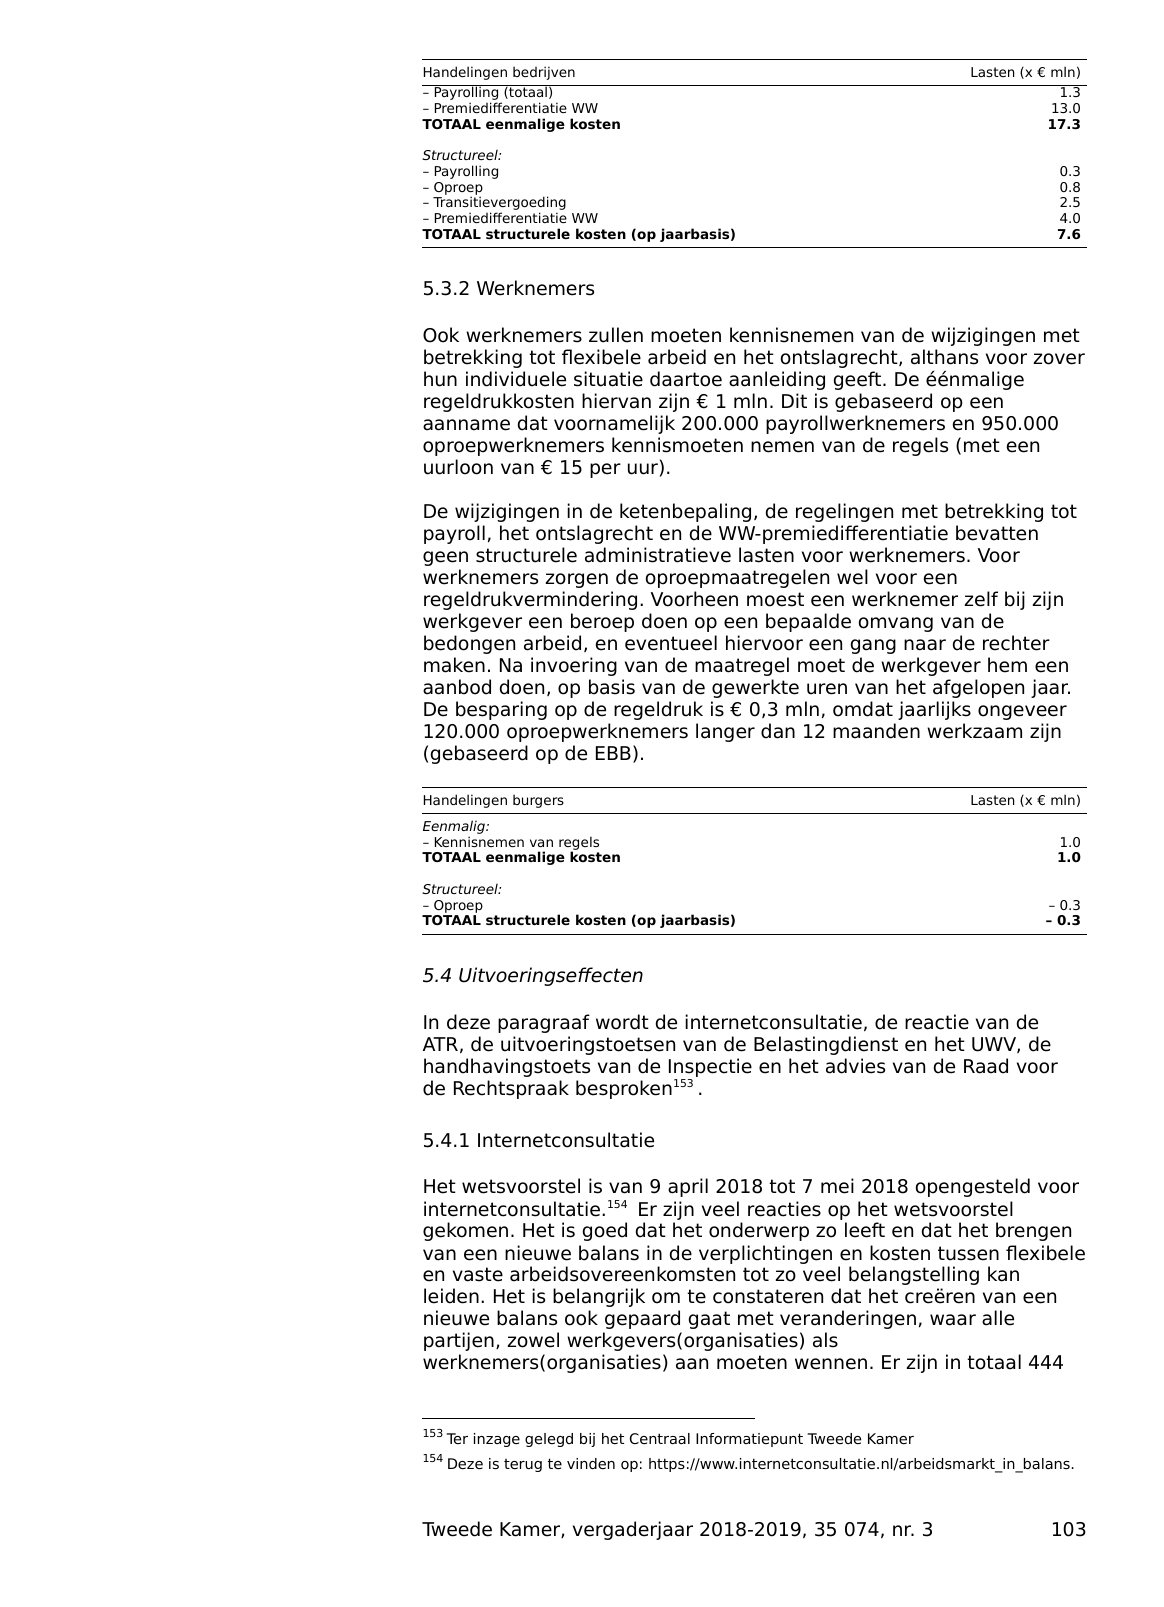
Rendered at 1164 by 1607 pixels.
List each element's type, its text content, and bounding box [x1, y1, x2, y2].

table_cell 13.0 [936, 101, 1087, 117]
table_cell 17.3 [936, 117, 1087, 132]
table_cell – Payrolling [422, 164, 936, 179]
table_cell 0.3 [936, 164, 1087, 179]
table_cell [422, 866, 939, 882]
table_cell TOTAAL eenmalige kosten [422, 117, 936, 132]
table_cell TOTAAL structurele kosten (op jaarbasis) [422, 227, 936, 247]
table_cell – 0.3 [939, 898, 1087, 913]
table_cell 1.0 [939, 850, 1087, 866]
text Ter inzage gelegd bij het Centraal Informatiepunt Tweede Kamer [422, 1427, 1087, 1449]
table_cell – 0.3 [939, 913, 1087, 933]
table_cell [936, 148, 1087, 164]
subtitle 5.3.2 Werknemers [422, 278, 1087, 300]
text In deze paragraaf wordt de internetconsultatie, de reactie van de ATR, de uitvoeringstoetsen van de Belastingdienst en het UWV, de handhavingstoets van de Inspectie en het advies van de Raad voor de Rechtspraak besproken. [422, 1012, 1087, 1099]
table_cell 2.5 [936, 195, 1087, 211]
table_cell [939, 814, 1087, 834]
table_header Handelingen burgers [422, 788, 939, 813]
table_header Handelingen bedrijven [422, 60, 936, 85]
table_cell [939, 882, 1087, 897]
text Deze is terug te vinden op: https://www.internetconsultatie.nl/arbeidsmarkt_in_balans. [422, 1452, 1087, 1474]
table_cell [422, 133, 936, 148]
table_cell Eenmalig: [422, 814, 939, 834]
table_cell – Premiedifferentiatie WW [422, 211, 936, 227]
table_cell 7.6 [936, 227, 1087, 247]
table_cell Structureel: [422, 148, 936, 164]
subtitle 5.4 Uitvoeringseffecten [422, 964, 1087, 987]
table_cell 1.3 [936, 86, 1087, 101]
text Ook werknemers zullen moeten kennisnemen van de wijzigingen met betrekking tot flexibele arbeid en het ontslagrecht, althans voor zover hun individuele situatie daartoe aanleiding geeft. De éénmalige regeldrukkosten hiervan zijn € 1 mln. Dit is gebaseerd op een aanname dat voornamelijk 200.000 payrollwerknemers en 950.000 oproepwerknemers kennismoeten nemen van de regels (met een uurloon van € 15 per uur). [422, 325, 1087, 479]
table_cell [939, 866, 1087, 882]
table_cell 0.8 [936, 180, 1087, 195]
table_cell [936, 133, 1087, 148]
table_cell TOTAAL structurele kosten (op jaarbasis) [422, 913, 939, 933]
text De wijzigingen in de ketenbepaling, de regelingen met betrekking tot payroll, het ontslagrecht en de WW-premiedifferentiatie bevatten geen structurele administratieve lasten voor werknemers. Voor werknemers zorgen de oproepmaatregelen wel voor een regeldrukvermindering. Voorheen moest een werknemer zelf bij zijn werkgever een beroep doen op een bepaalde omvang van de bedongen arbeid, en eventueel hiervoor een gang naar de rechter maken. Na invoering van de maatregel moet de werkgever hem een aanbod doen, op basis van de gewerkte uren van het afgelopen jaar. De besparing op de regeldruk is € 0,3 mln, omdat jaarlijks ongeveer 120.000 oproepwerknemers langer dan 12 maanden werkzaam zijn (gebaseerd op de EBB). [422, 501, 1087, 765]
table_cell – Kennisnemen van regels [422, 835, 939, 850]
table_cell – Oproep [422, 180, 936, 195]
table_cell TOTAAL eenmalige kosten [422, 850, 939, 866]
table_cell – Payrolling (totaal) [422, 86, 936, 101]
table_cell Structureel: [422, 882, 939, 897]
table_cell – Premiedifferentiatie WW [422, 101, 936, 117]
subtitle 5.4.1 Internetconsultatie [422, 1129, 1087, 1151]
text Het wetsvoorstel is van 9 april 2018 tot 7 mei 2018 opengesteld voor internetconsultatie. Er zijn veel reacties op het wetsvoorstel gekomen. Het is goed dat het onderwerp zo leeft en dat het brengen van een nieuwe balans in de verplichtingen en kosten tussen flexibele en vaste arbeidsovereenkomsten tot zo veel belangstelling kan leiden. Het is belangrijk om te constateren dat het creëren van een nieuwe balans ook gepaard gaat met veranderingen, waar alle partijen, zowel werkgevers(organisaties) als werknemers(organisaties) aan moeten wennen. Er zijn in totaal 444 [422, 1176, 1087, 1374]
table_cell 4.0 [936, 211, 1087, 227]
table_header Lasten (x € mln) [939, 788, 1087, 813]
table_cell – Oproep [422, 898, 939, 913]
table_header Lasten (x € mln) [936, 60, 1087, 85]
table_cell 1.0 [939, 835, 1087, 850]
table_cell – Transitievergoeding [422, 195, 936, 211]
